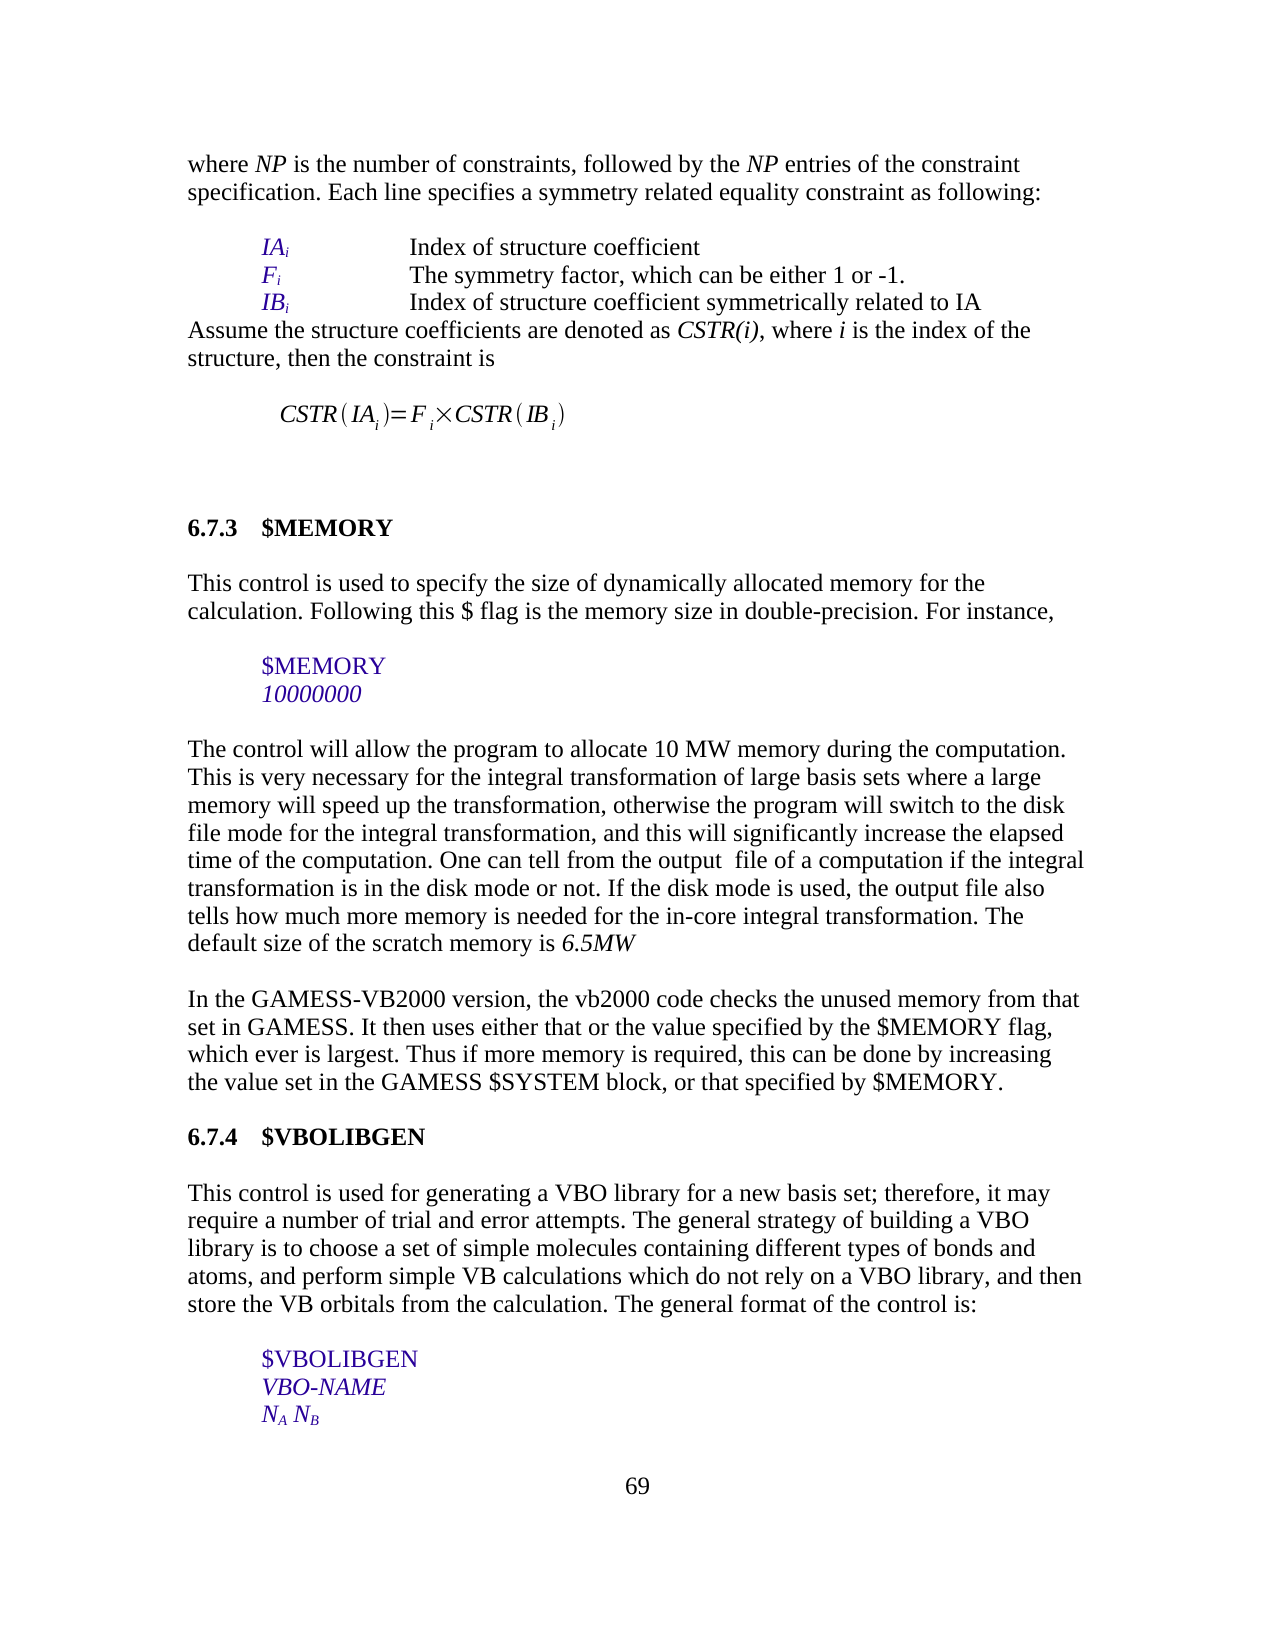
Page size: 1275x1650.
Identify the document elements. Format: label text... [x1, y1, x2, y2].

text In the GAMESS-VB2000 version, the vb2000 code checks the unused memory from that set in GAMESS. It then uses either that or the value specified by the $MEMORY flag, which ever is largest. Thus if more memory is required, this can be done by increasing the value set in the GAMESS $SYSTEM block, or that specified by $MEMORY. [187, 985, 1087, 1096]
text IAi Index of structure coefficient [187, 233, 1087, 261]
text Fi The symmetry factor, which can be either 1 or -1. [187, 261, 1087, 288]
text where NP is the number of constraints, followed by the NP entries of the constraint specification. Each line specifies a symmetry related equality constraint as following: [187, 150, 1087, 205]
text This control is used for generating a VBO library for a new basis set; therefore, it may require a number of trial and error attempts. The general strategy of building a VBO library is to choose a set of simple molecules containing different types of bonds and atoms, and perform simple VB calculations which do not rely on a VBO library, and then store the VB orbitals from the calculation. The general format of the control is: [187, 1179, 1087, 1317]
text 6.7.4 $VBOLIBGEN [187, 1123, 1087, 1151]
text IBi Index of structure coefficient symmetrically related to IA [187, 288, 1087, 316]
text 6.7.3 $MEMORY [187, 514, 1087, 542]
text The control will allow the program to allocate 10 MW memory during the computation. This is very necessary for the integral transformation of large basis sets where a large memory will speed up the transformation, otherwise the program will switch to the disk file mode for the integral transformation, and this will significantly increase the elapsed time of the computation. One can tell from the output file of a computation if the integral transformation is in the disk mode or not. If the disk mode is used, the output file also tells how much more memory is needed for the in-core integral transformation. The default size of the scratch memory is 6.5MW [187, 736, 1087, 957]
text 10000000 [187, 680, 1087, 708]
text VBO-NAME [187, 1373, 1087, 1401]
text $MEMORY [187, 652, 1087, 680]
text This control is used to specify the size of dynamically allocated memory for the calculation. Following this $ flag is the memory size in double-precision. For instance, [187, 569, 1087, 625]
text NA NB [187, 1401, 1087, 1428]
text $VBOLIBGEN [187, 1345, 1087, 1373]
text Assume the structure coefficients are denoted as CSTR(i), where i is the index of the structure, then the constraint is [187, 316, 1087, 372]
